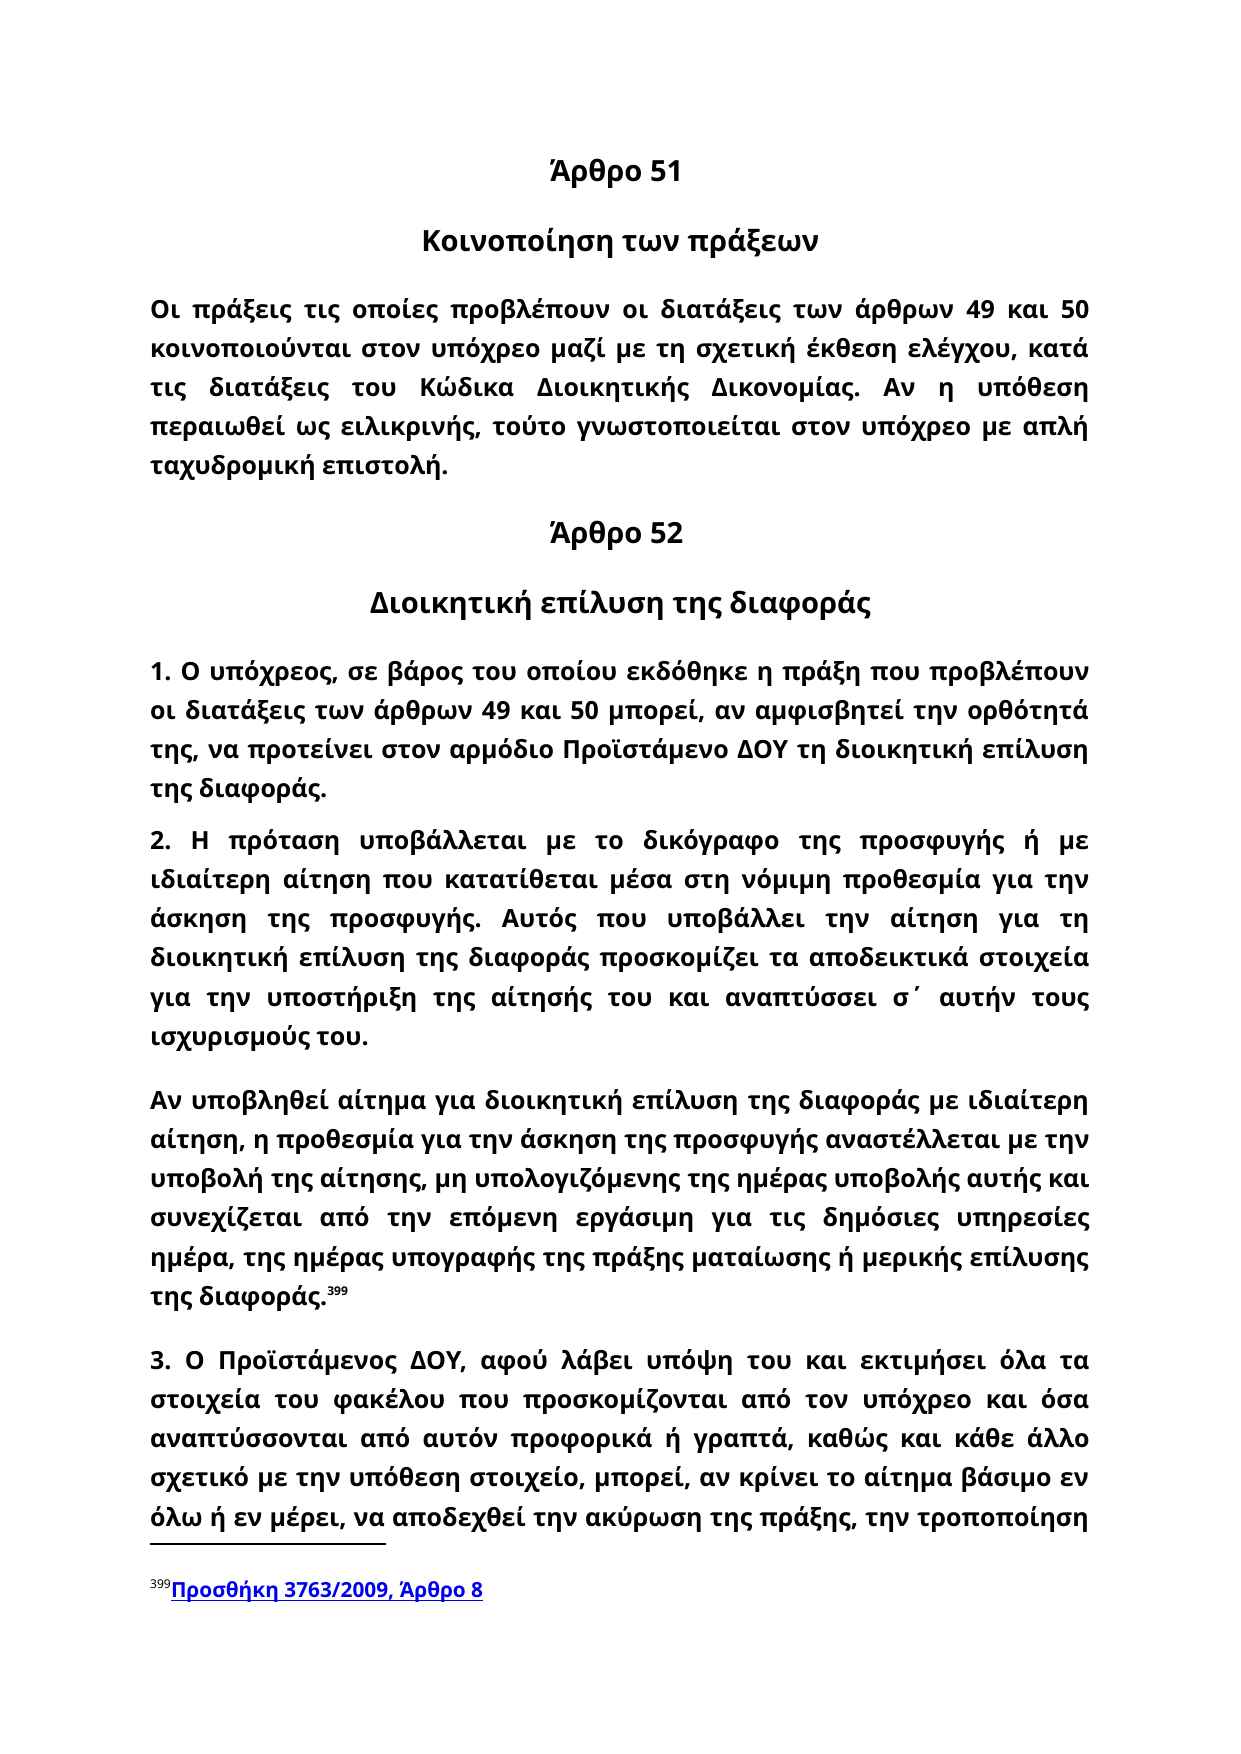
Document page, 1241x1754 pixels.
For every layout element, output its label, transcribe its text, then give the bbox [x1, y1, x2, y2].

subtitle Άρθρο 52 [150, 512, 1090, 552]
text Οι πράξεις τις οποίες προβλέπουν οι διατάξεις των άρθρων 49 και 50 κοινοποιούνται στον υπόχρεο μαζί με τη σχετική έκθεση ελέγχου, κατά τις διατάξεις του Κώδικα Διοικητικής Δικονομίας. Αν η υπόθεση περαιωθεί ως ειλικρινής, τούτο γνωστοποιείται στον υπόχρεο με απλή ταχυδρομική επιστολή. [150, 291, 1090, 482]
subtitle Διοικητική επίλυση της διαφοράς [150, 583, 1090, 622]
subtitle Κοινοποίηση των πράξεων [150, 221, 1090, 260]
text Αν υποβληθεί αίτημα για διοικητική επίλυση της διαφοράς με ιδιαίτερη αίτηση, η προθεσμία για την άσκηση της προσφυγής αναστέλλεται με την υποβολή της αίτησης, μη υπολογιζόμενης της ημέρας υποβολής αυτής και συνεχίζεται από την επόμενη εργάσιμη για τις δημόσιες υπηρεσίες ημέρα, της ημέρας υπογραφής της πράξης ματαίωσης ή μερικής επίλυσης της διαφοράς. [150, 1082, 1090, 1312]
text Προσθήκη 3763/2009, Άρθρο 8 [150, 1576, 1090, 1604]
text 3. Ο Προϊστάμενος ΔΟΥ, αφού λάβει υπόψη του και εκτιμήσει όλα τα στοιχεία του φακέλου που προσκομίζονται από τον υπόχρεο και όσα αναπτύσσονται από αυτόν προφορικά ή γραπτά, καθώς και κάθε άλλο σχετικό με την υπόθεση στοιχείο, μπορεί, αν κρίνει το αίτημα βάσιμο εν όλω ή εν μέρει, να αποδεχθεί την ακύρωση της πράξης, την τροποποίηση [150, 1342, 1090, 1533]
text 2. Η πρόταση υποβάλλεται με το δικόγραφο της προσφυγής ή με ιδιαίτερη αίτηση που κατατίθεται μέσα στη νόμιμη προθεσμία για την άσκηση της προσφυγής. Αυτός που υποβάλλει την αίτηση για τη διοικητική επίλυση της διαφοράς προσκομίζει τα αποδεικτικά στοιχεία για την υποστήριξη της αίτησής του και αναπτύσσει σ΄ αυτήν τους ισχυρισμούς του. [150, 822, 1090, 1052]
subtitle Άρθρο 51 [150, 150, 1090, 190]
text 1. Ο υπόχρεος, σε βάρος του οποίου εκδόθηκε η πράξη που προβλέπουν οι διατάξεις των άρθρων 49 και 50 μπορεί, αν αμφισβητεί την ορθότητά της, να προτείνει στον αρμόδιο Προϊστάμενο ΔΟΥ τη διοικητική επίλυση της διαφοράς. [150, 653, 1090, 805]
